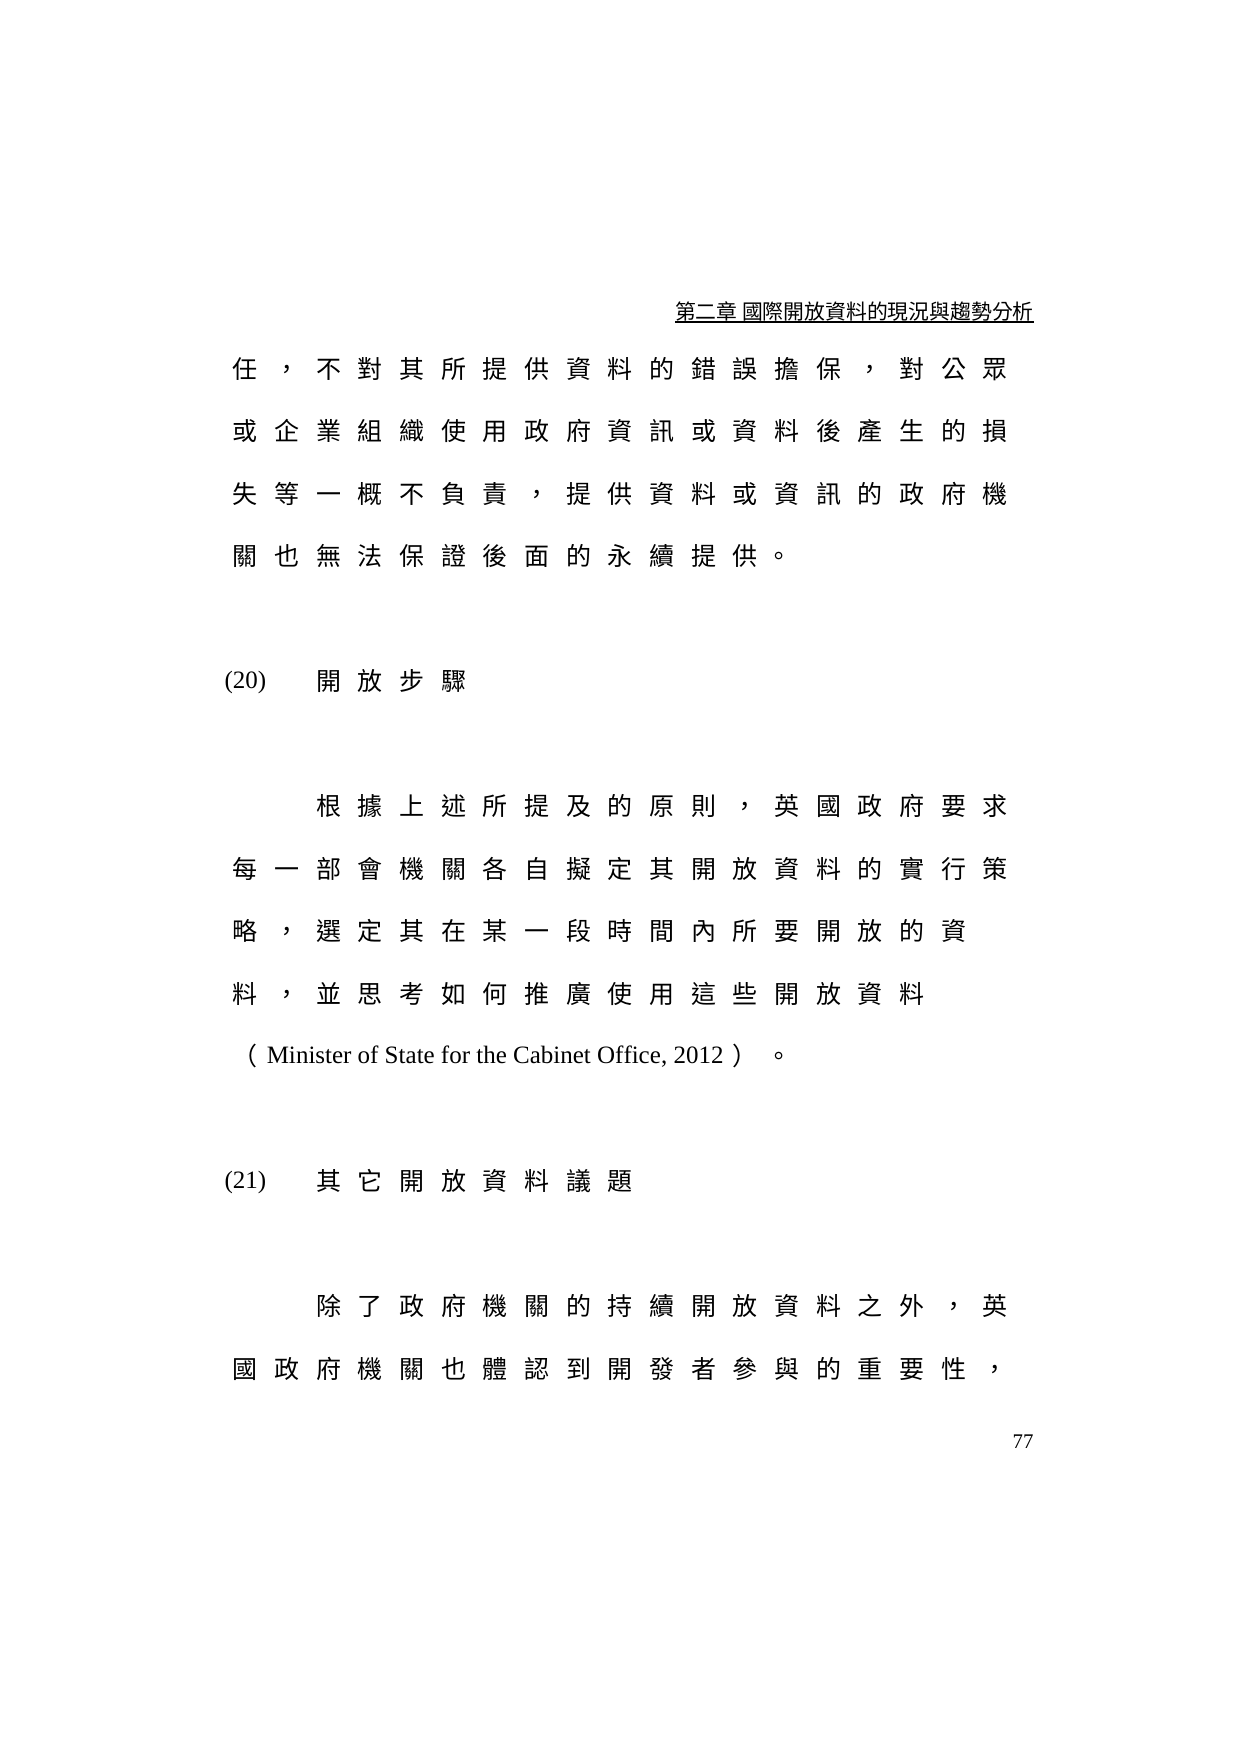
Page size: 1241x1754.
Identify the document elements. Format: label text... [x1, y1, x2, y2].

text 除了政府機關的持續開放資料之外，英國政府機關也體認到開發者參與的重要性， [224, 1263, 1016, 1388]
list 開放步驟 [224, 638, 1016, 701]
text 任，不對其所提供資料的錯誤擔保，對公眾或企業組織使用政府資訊或資料後產生的損失等一概不負責，提供資料或資訊的政府機關也無法保證後面的永續提供。 [224, 326, 1016, 576]
list 其它開放資料議題 [224, 1138, 1016, 1201]
text 根據上述所提及的原則，英國政府要求每一部會機關各自擬定其開放資料的實行策略，選定其在某一段時間內所要開放的資料，並思考如何推廣使用這些開放資料（Minister of State for the Cabinet Office, 2012）。 [224, 763, 1016, 1076]
